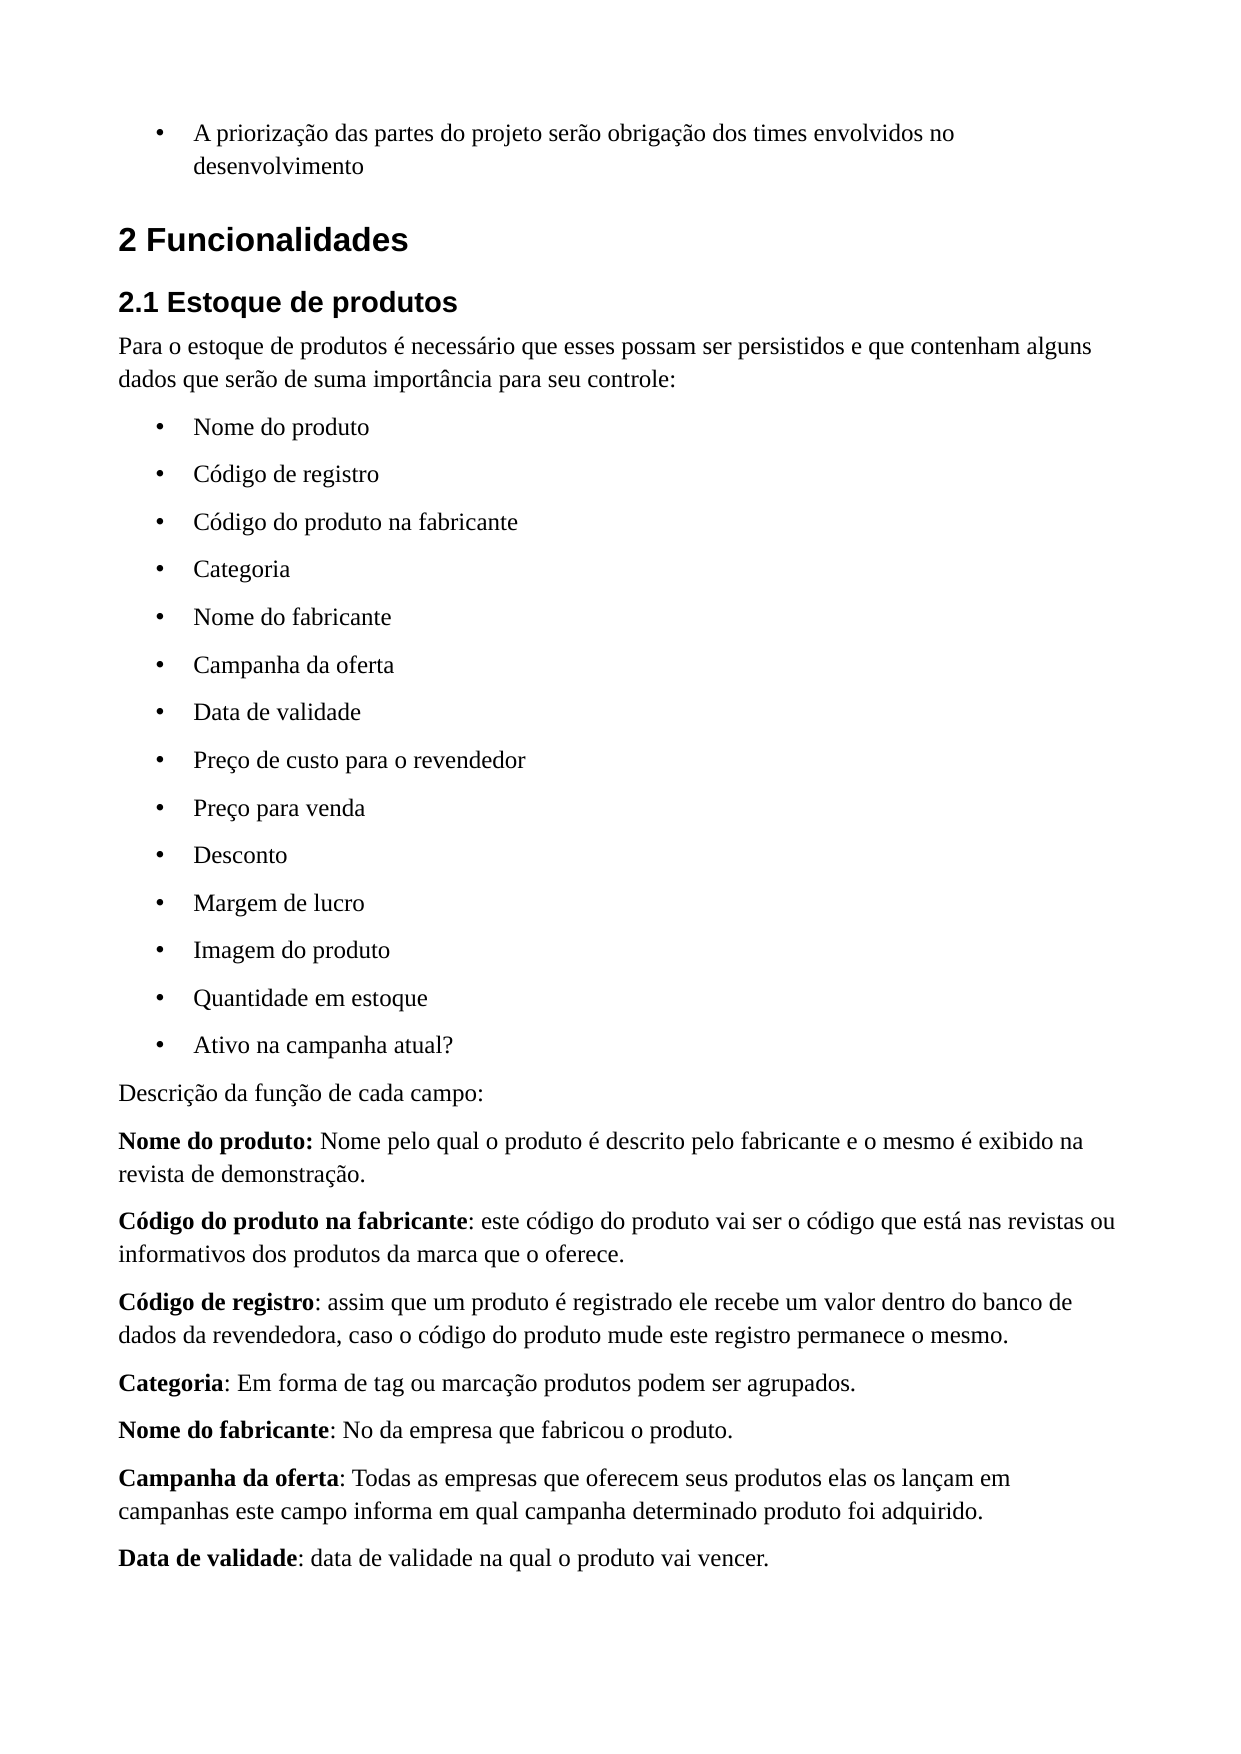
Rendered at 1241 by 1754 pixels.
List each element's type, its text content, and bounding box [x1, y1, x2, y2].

list Quantidade em estoque [156, 983, 1122, 1012]
list Campanha da oferta [156, 650, 1122, 678]
text Nome do produto: Nome pelo qual o produto é descrito pelo fabricante e o mesmo é exibido na revista de demonstração. [118, 1126, 1122, 1188]
subtitle 2 Funcionalidades [118, 219, 1122, 258]
list Código do produto na fabricante [156, 507, 1122, 536]
text Descrição da função de cada campo: [118, 1078, 1122, 1107]
text Código do produto na fabricante: este código do produto vai ser o código que está nas revistas ou informativos dos produtos da marca que o oferece. [118, 1206, 1122, 1268]
list Imagem do produto [156, 935, 1122, 964]
list Nome do produto [156, 412, 1122, 441]
text Para o estoque de produtos é necessário que esses possam ser persistidos e que contenham alguns dados que serão de suma importância para seu controle: [118, 331, 1122, 393]
list Categoria [156, 554, 1122, 583]
list Preço para venda [156, 793, 1122, 821]
text Categoria: Em forma de tag ou marcação produtos podem ser agrupados. [118, 1368, 1122, 1396]
list Desconto [156, 840, 1122, 869]
list Ativo na campanha atual? [156, 1031, 1122, 1059]
list Data de validade [156, 697, 1122, 726]
list Preço de custo para o revendedor [156, 745, 1122, 774]
list Margem de lucro [156, 888, 1122, 917]
text Campanha da oferta: Todas as empresas que oferecem seus produtos elas os lançam em campanhas este campo informa em qual campanha determinado produto foi adquirido. [118, 1463, 1122, 1525]
subtitle 2.1 Estoque de produtos [118, 285, 1122, 319]
list Nome do fabricante [156, 602, 1122, 631]
list Código de registro [156, 459, 1122, 488]
text Data de validade: data de validade na qual o produto vai vencer. [118, 1543, 1122, 1572]
list A priorização das partes do projeto serão obrigação dos times envolvidos no desenvolvimento [156, 118, 1122, 180]
text Código de registro: assim que um produto é registrado ele recebe um valor dentro do banco de dados da revendedora, caso o código do produto mude este registro permanece o mesmo. [118, 1287, 1122, 1349]
text Nome do fabricante: No da empresa que fabricou o produto. [118, 1415, 1122, 1444]
